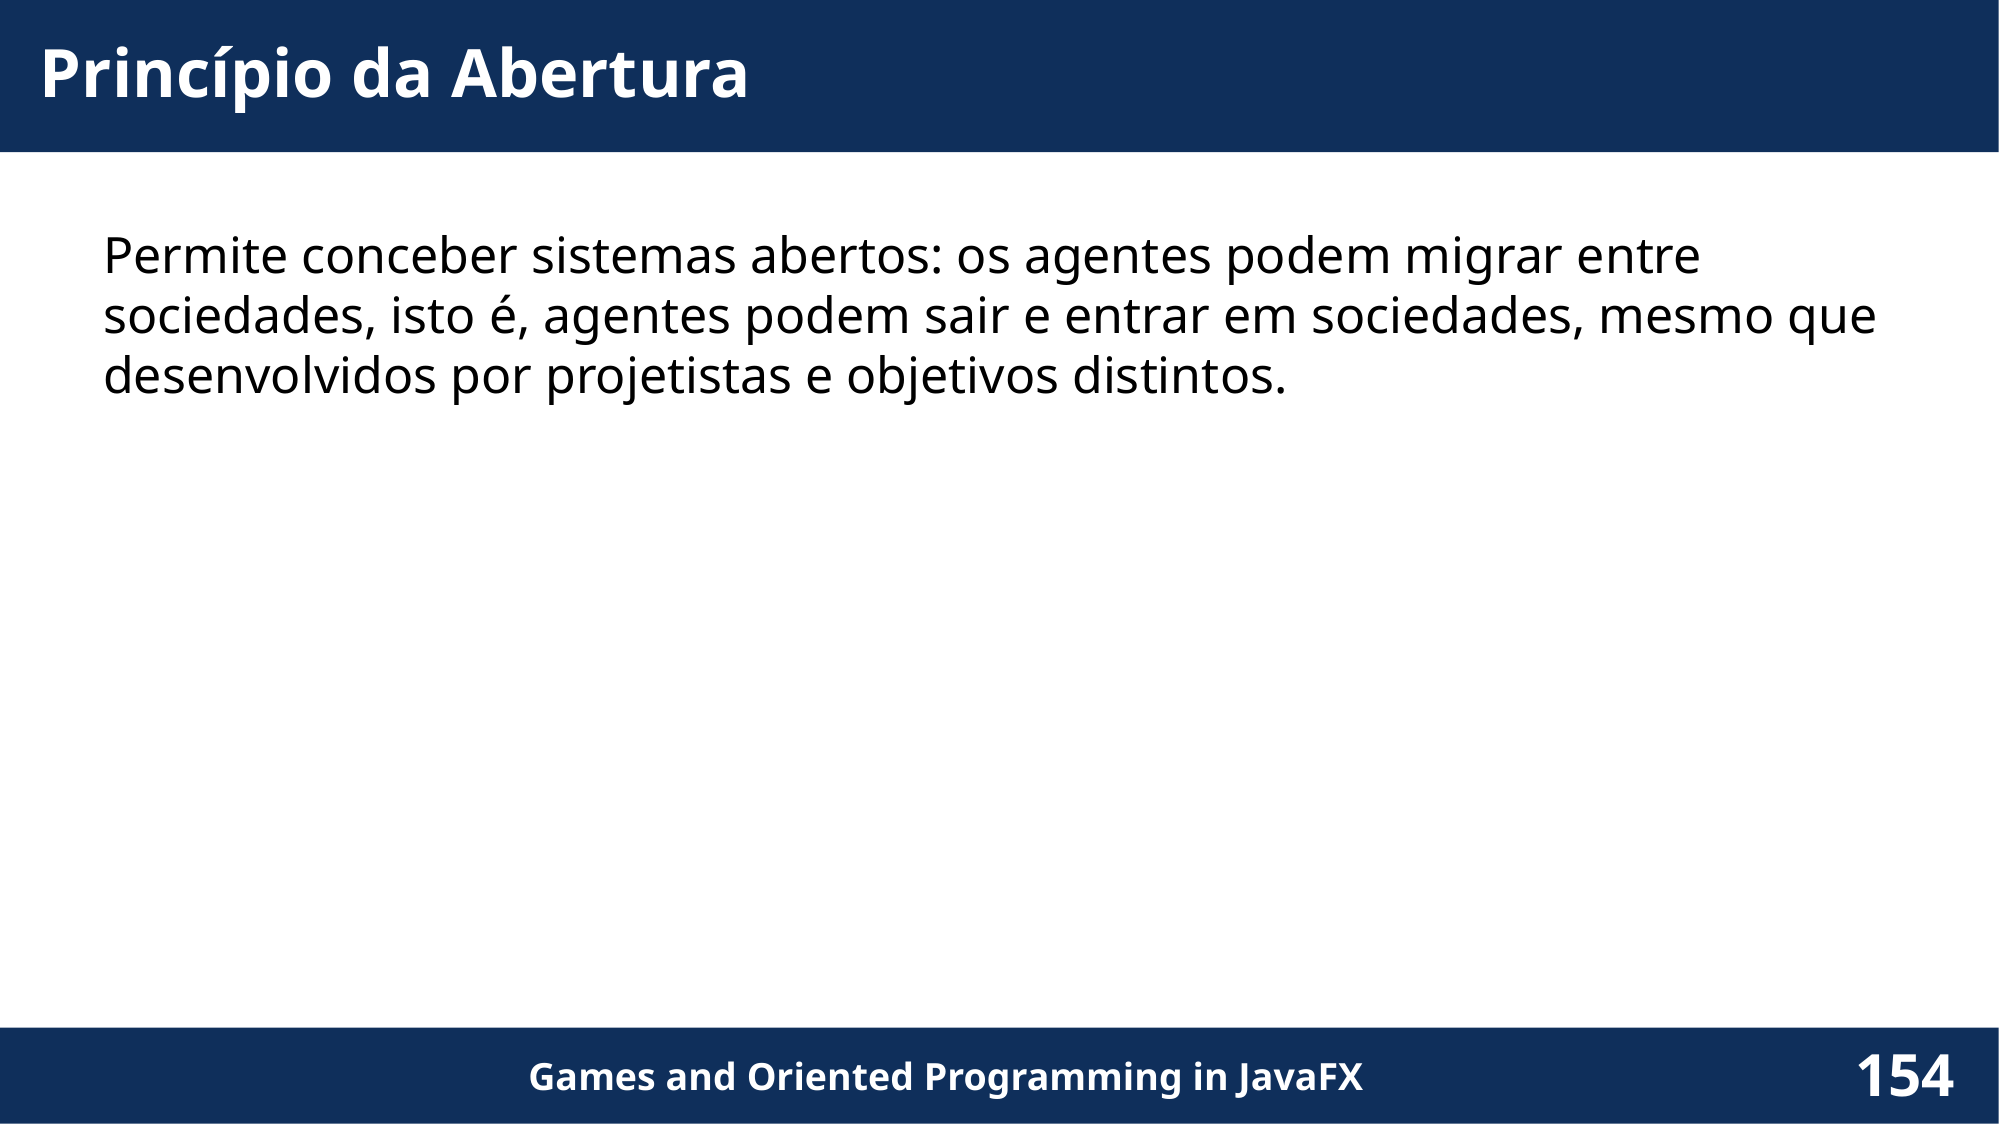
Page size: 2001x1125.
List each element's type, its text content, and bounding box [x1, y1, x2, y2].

text_box Princípio da Abertura [25, 23, 1999, 119]
text_box Permite conceber sistemas abertos: os agentes podem migrar entre sociedades, isto é, agentes podem sair e entrar em sociedades, mesmo que desenvolvidos por projetistas e objetivos distintos. [88, 216, 1947, 412]
